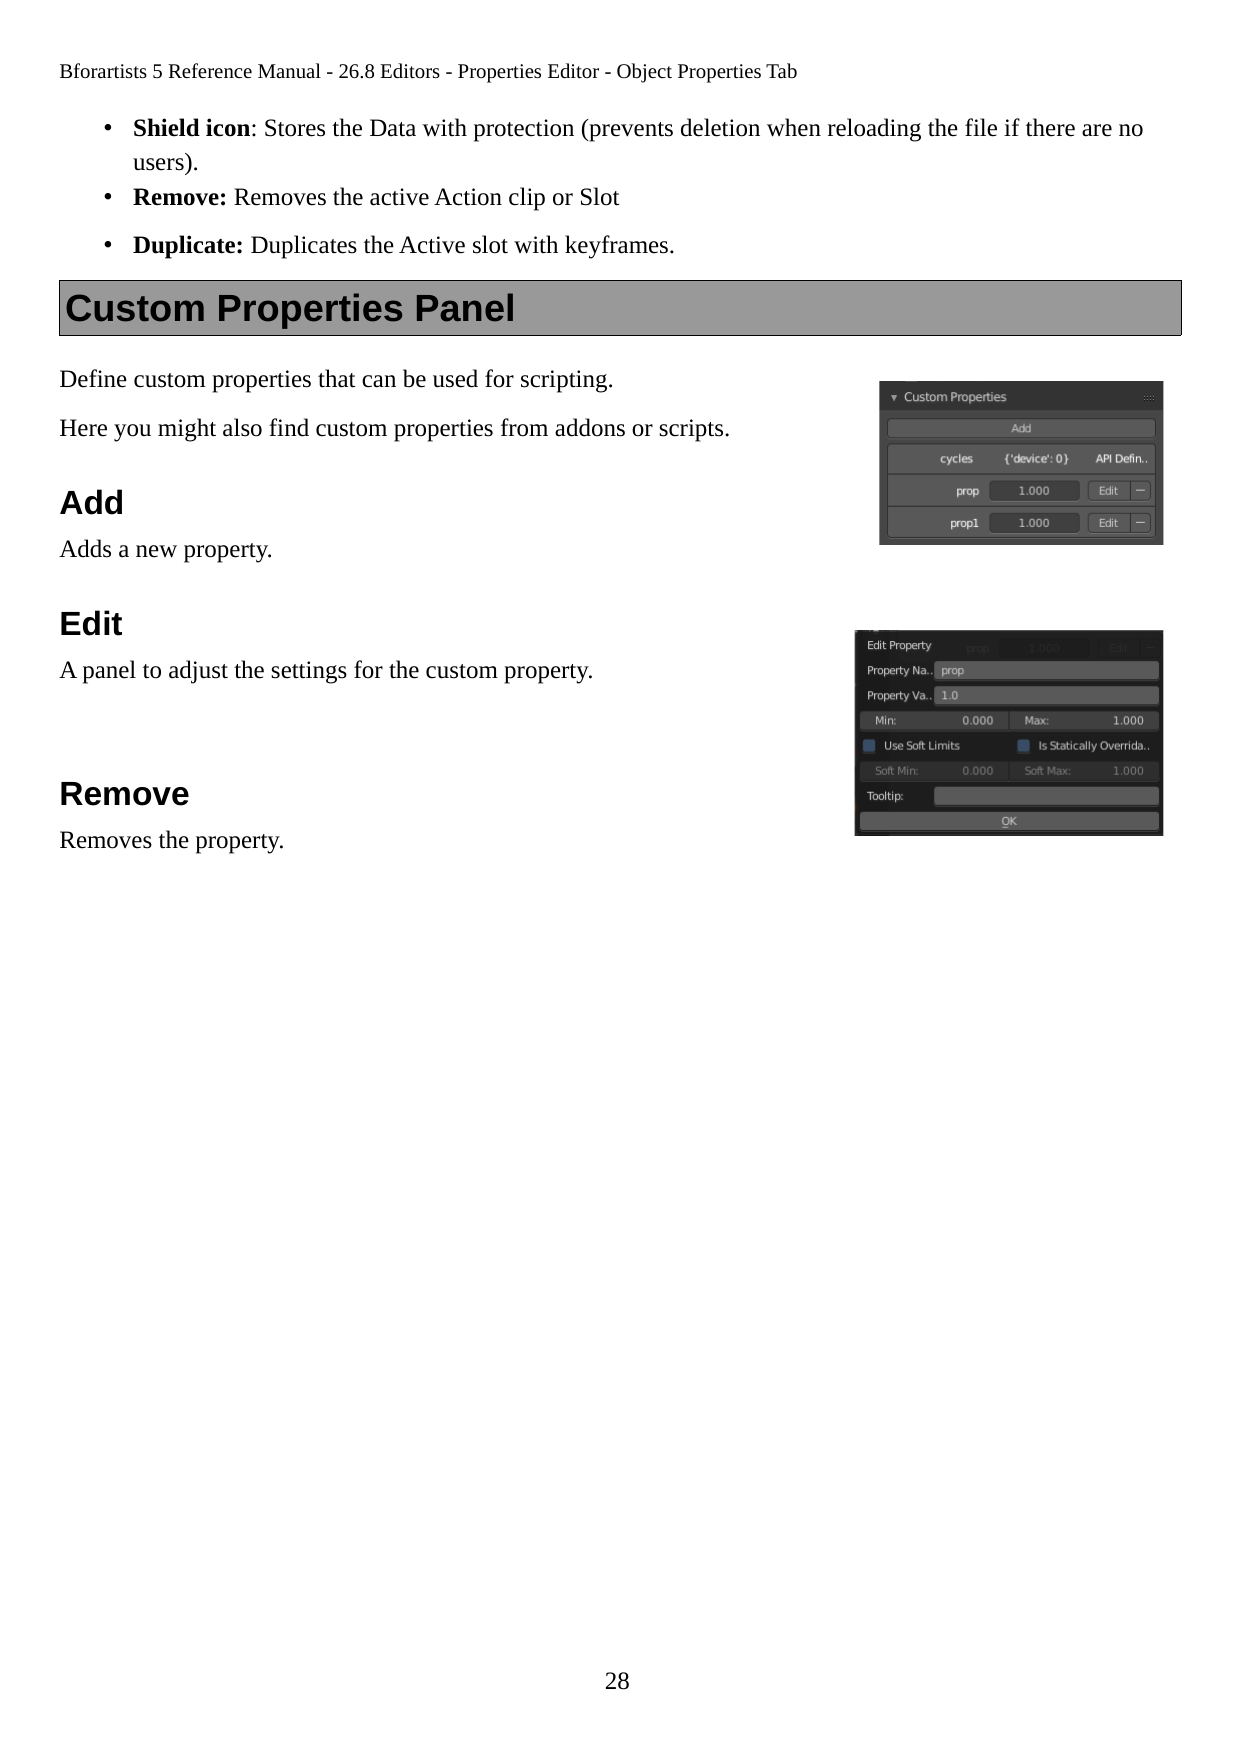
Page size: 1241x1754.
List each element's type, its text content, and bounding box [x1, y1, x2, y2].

subtitle [1164, 774, 1181, 812]
list Shield icon: Stores the Data with protection (prevents deletion when reloading the file if there are no users). [103, 113, 1181, 176]
list Remove: Removes the active Action clip or Slot [103, 182, 1181, 210]
subtitle Remove [59, 774, 854, 812]
text Define custom properties that can be used for scripting. [59, 364, 1181, 392]
subtitle Edit [59, 604, 1181, 642]
subtitle Add [59, 483, 879, 521]
list Duplicate: Duplicates the Active slot with keyframes. [103, 231, 1181, 259]
text A panel to adjust the settings for the custom property. [59, 655, 854, 684]
subtitle [1164, 483, 1181, 521]
text Here you might also find custom properties from addons or scripts. [59, 413, 879, 442]
table_header Custom Properties Panel [60, 281, 1181, 335]
picture [879, 381, 1164, 545]
picture [854, 630, 1164, 836]
text Adds a new property. [59, 534, 1181, 563]
text Removes the property. [59, 825, 1181, 854]
